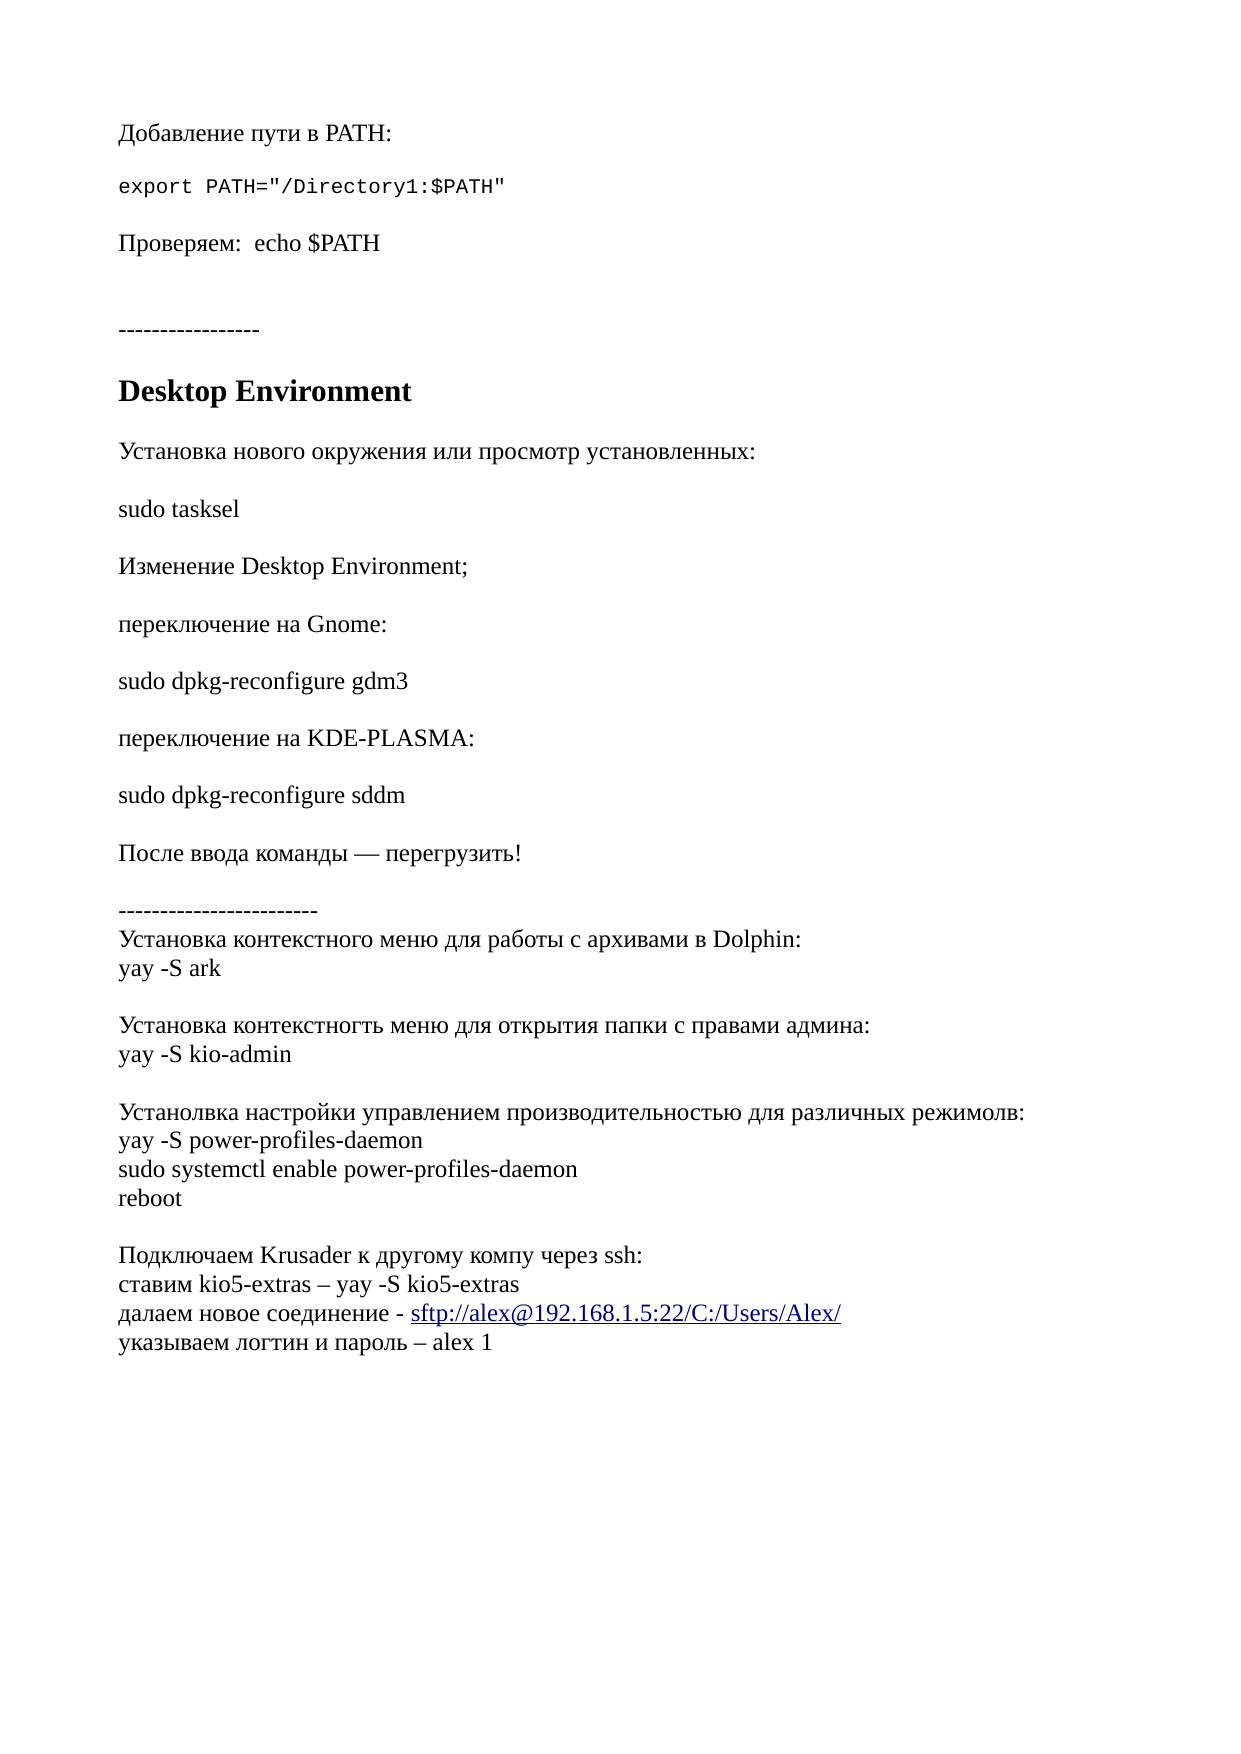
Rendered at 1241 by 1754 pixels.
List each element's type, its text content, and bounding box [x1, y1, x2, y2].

text export PATH="/Directory1:$PATH" [118, 176, 1122, 199]
text переключение на Gnome: [118, 609, 1122, 638]
text указываем логтин и пароль – alex 1 [118, 1327, 1122, 1355]
text ----------------- [118, 314, 1122, 343]
text далаем новое соединение - sftp://alex@192.168.1.5:22/C:/Users/Alex/ [118, 1298, 1122, 1327]
text Установка контекстного меню для работы с архивами в Dolphin: [118, 924, 1122, 953]
text sudo systemctl enable power-profiles-daemon [118, 1154, 1122, 1183]
text Изменение Desktop Environment; [118, 551, 1122, 580]
text Установка контекстногть меню для открытия папки с правами админа: [118, 1010, 1122, 1039]
text Подключаем Krusader к другому компу через ssh: [118, 1240, 1122, 1269]
text reboot [118, 1183, 1122, 1212]
text ------------------------ [118, 895, 1122, 924]
text Проверяем: echo $PATH [118, 228, 1122, 257]
text Установка нового окружения или просмотр установленных: [118, 436, 1122, 465]
text sudo tasksel [118, 494, 1122, 523]
text переключение на KDE-PLASMA: [118, 723, 1122, 752]
text sudo dpkg-reconfigure sddm [118, 780, 1122, 809]
text yay -S ark [118, 953, 1122, 982]
text ставим kio5-extras – yay -S kio5-extras [118, 1269, 1122, 1298]
text yay -S kio-admin [118, 1039, 1122, 1068]
text sudo dpkg-reconfigure gdm3 [118, 666, 1122, 695]
text Desktop Environment [118, 372, 1122, 408]
text yay -S power-profiles-daemon [118, 1125, 1122, 1154]
text Устанолвка настройки управлением производительностью для различных режимолв: [118, 1097, 1122, 1125]
text Добавление пути в PATH: [118, 118, 1122, 147]
text После ввода команды — перегрузить! [118, 838, 1122, 867]
